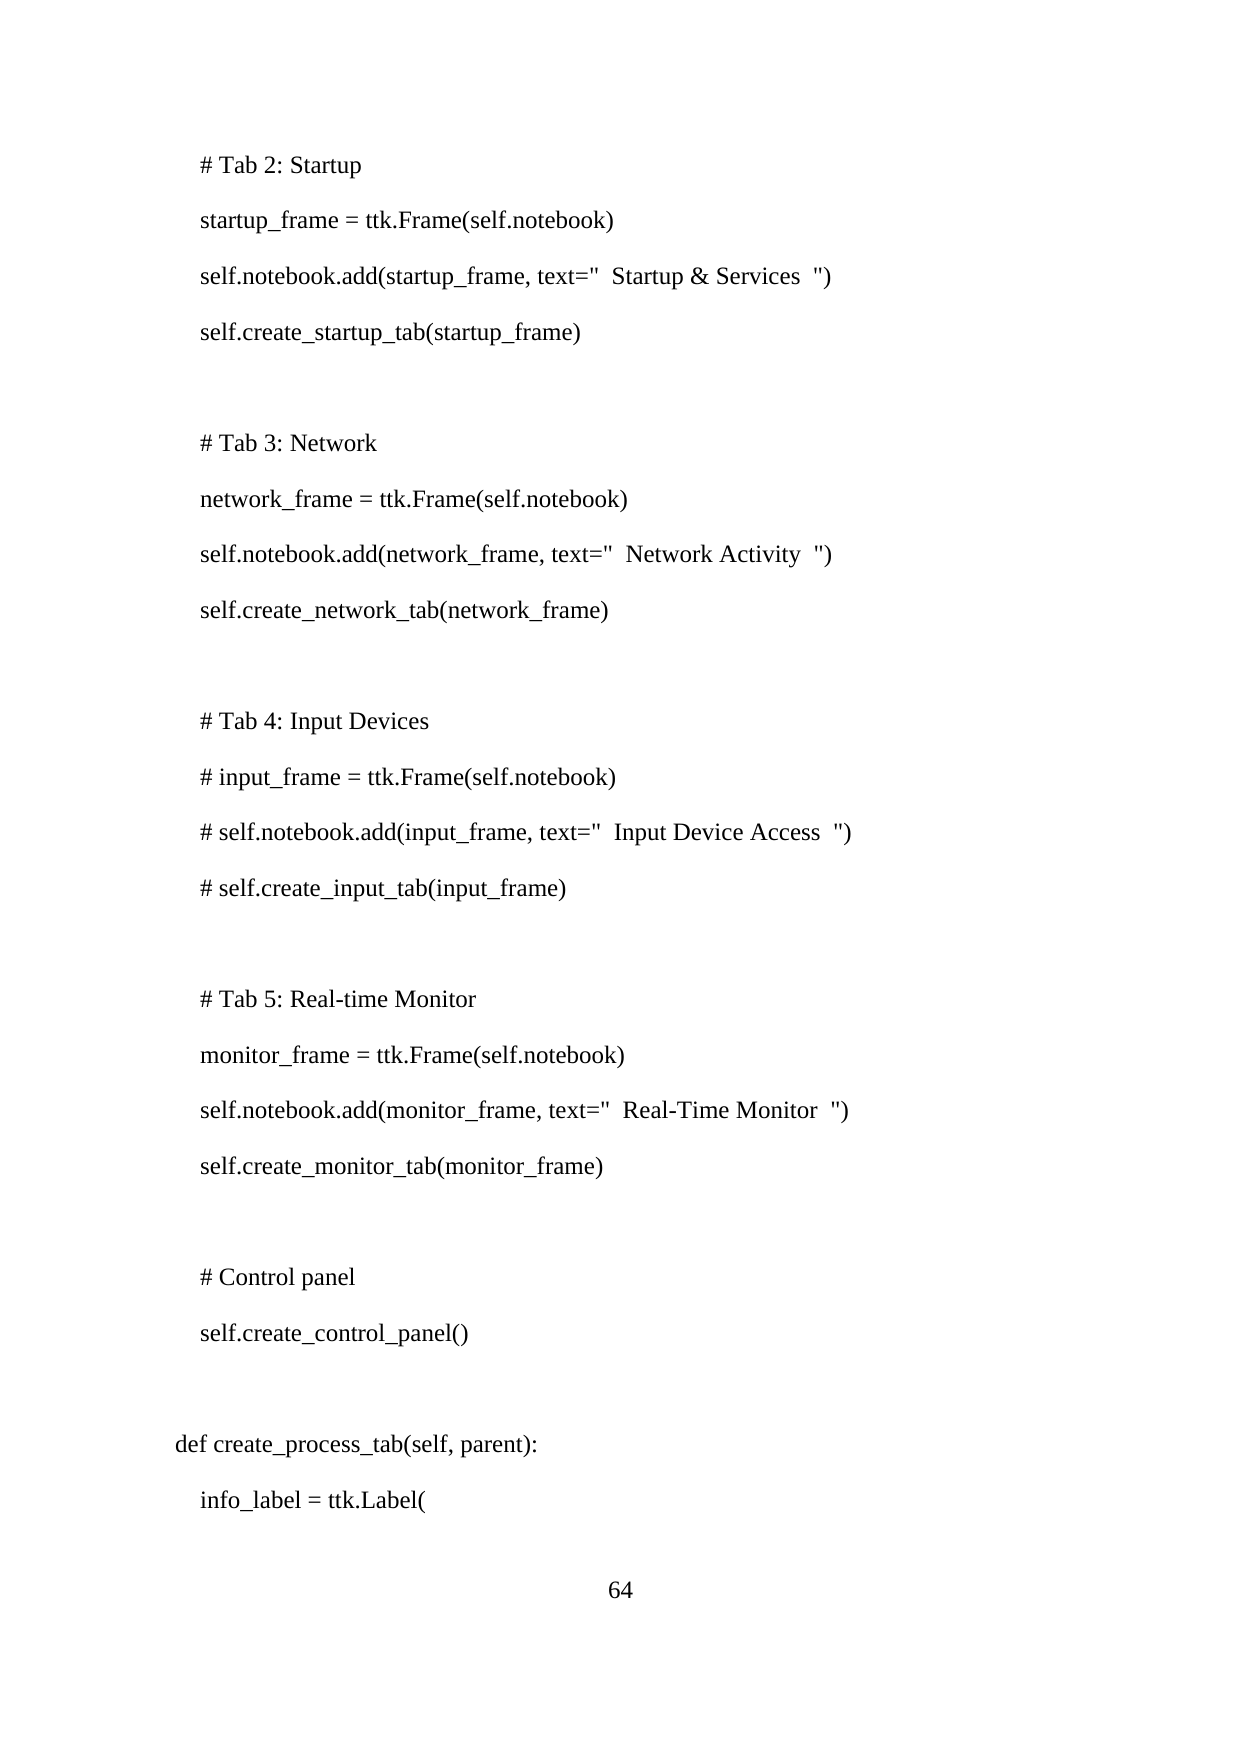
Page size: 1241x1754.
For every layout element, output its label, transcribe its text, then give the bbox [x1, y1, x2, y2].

text # Control panel [150, 1262, 1091, 1291]
text self.create_network_tab(network_frame) [150, 595, 1091, 624]
text self.create_control_panel() [150, 1318, 1091, 1347]
text # self.create_input_tab(input_frame) [150, 873, 1091, 902]
text info_label = ttk.Label( [150, 1485, 1091, 1514]
text network_frame = ttk.Frame(self.notebook) [150, 484, 1091, 512]
text # Tab 5: Real-time Monitor [150, 984, 1091, 1013]
text # Tab 2: Startup [150, 150, 1091, 179]
text self.notebook.add(network_frame, text=" Network Activity ") [150, 539, 1091, 568]
text # Tab 4: Input Devices [150, 706, 1091, 735]
text self.create_monitor_tab(monitor_frame) [150, 1151, 1091, 1180]
text self.notebook.add(monitor_frame, text=" Real-Time Monitor ") [150, 1096, 1091, 1124]
text # self.notebook.add(input_frame, text=" Input Device Access ") [150, 817, 1091, 846]
text self.create_startup_tab(startup_frame) [150, 317, 1091, 346]
text # input_frame = ttk.Frame(self.notebook) [150, 762, 1091, 791]
text monitor_frame = ttk.Frame(self.notebook) [150, 1040, 1091, 1069]
text self.notebook.add(startup_frame, text=" Startup & Services ") [150, 261, 1091, 290]
text def create_process_tab(self, parent): [150, 1429, 1091, 1458]
text # Tab 3: Network [150, 428, 1091, 457]
text startup_frame = ttk.Frame(self.notebook) [150, 206, 1091, 234]
